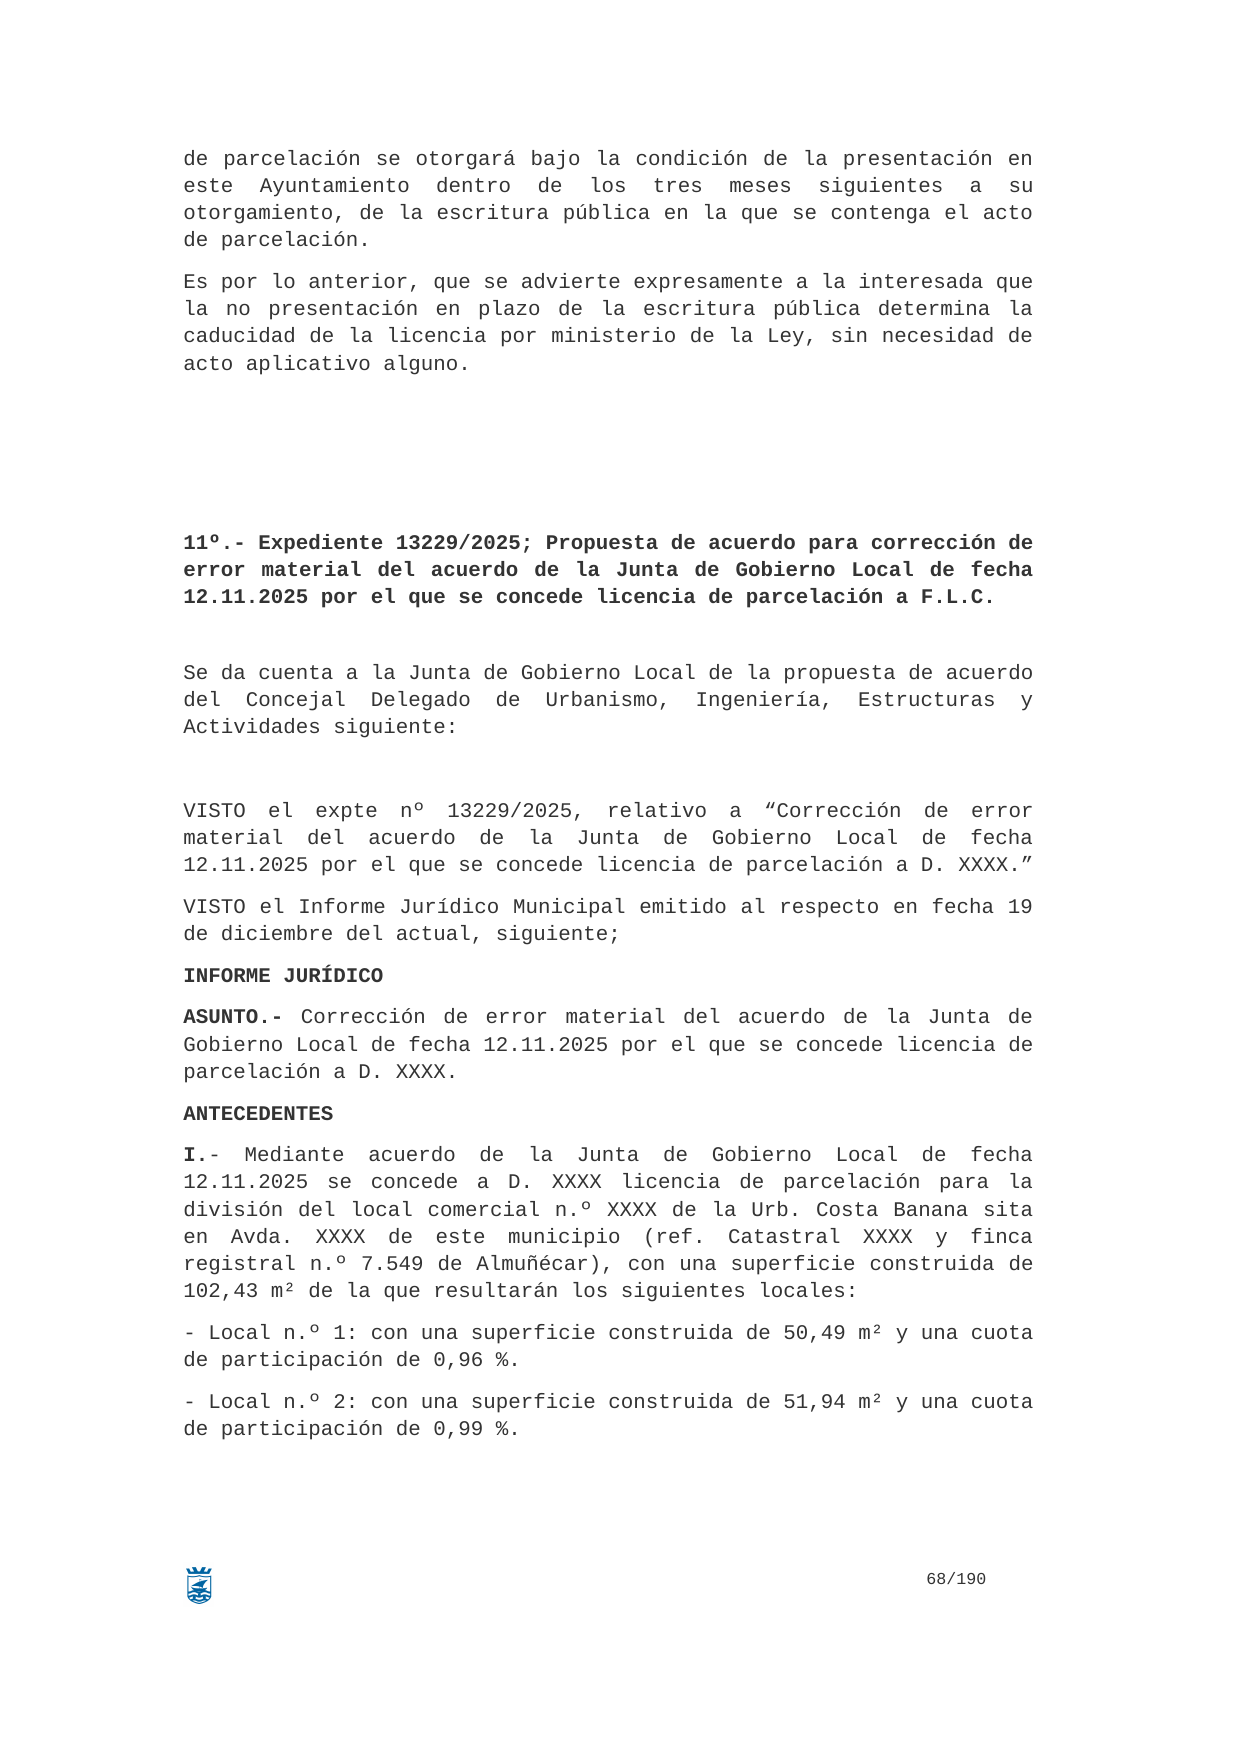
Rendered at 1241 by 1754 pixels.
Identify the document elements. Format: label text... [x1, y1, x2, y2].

text ANTECEDENTES [183, 1103, 1033, 1126]
text ASUNTO.- Corrección de error material del acuerdo de la Junta de Gobierno Local de fecha 12.11.2025 por el que se concede licencia de parcelación a D. XXXX. [183, 1006, 1033, 1084]
text - Local n.º 1: con una superficie construida de 50,49 m² y una cuota de participación de 0,96 %. [183, 1322, 1033, 1373]
text - Local n.º 2: con una superficie construida de 51,94 m² y una cuota de participación de 0,99 %. [183, 1391, 1033, 1442]
text Se da cuenta a la Junta de Gobierno Local de la propuesta de acuerdo del Concejal Delegado de Urbanismo, Ingeniería, Estructuras y Actividades siguiente: [183, 662, 1033, 740]
text I.- Mediante acuerdo de la Junta de Gobierno Local de fecha 12.11.2025 se concede a D. XXXX licencia de parcelación para la división del local comercial n.º XXXX de la Urb. Costa Banana sita en Avda. XXXX de este municipio (ref. Catastral XXXX y finca registral n.º 7.549 de Almuñécar), con una superficie construida de 102,43 m² de la que resultarán los siguientes locales: [183, 1144, 1033, 1304]
text de parcelación se otorgará bajo la condición de la presentación en este Ayuntamiento dentro de los tres meses siguientes a su otorgamiento, de la escritura pública en la que se contenga el acto de parcelación. [183, 148, 1033, 253]
text VISTO el Informe Jurídico Municipal emitido al respecto en fecha 19 de diciembre del actual, siguiente; [183, 896, 1033, 947]
text Es por lo anterior, que se advierte expresamente a la interesada que la no presentación en plazo de la escritura pública determina la caducidad de la licencia por ministerio de la Ley, sin necesidad de acto aplicativo alguno. [183, 271, 1033, 376]
subtitle Expediente 13229/2025; Propuesta de acuerdo para corrección de error material del acuerdo de la Junta de Gobierno Local de fecha 12.11.2025 por el que se concede licencia de parcelación a F.L.C. [183, 532, 1033, 610]
text INFORME JURÍDICO [183, 965, 1033, 988]
picture [183, 1562, 214, 1607]
text VISTO el expte nº 13229/2025, relativo a “Corrección de error material del acuerdo de la Junta de Gobierno Local de fecha 12.11.2025 por el que se concede licencia de parcelación a D. XXXX.” [183, 799, 1033, 878]
